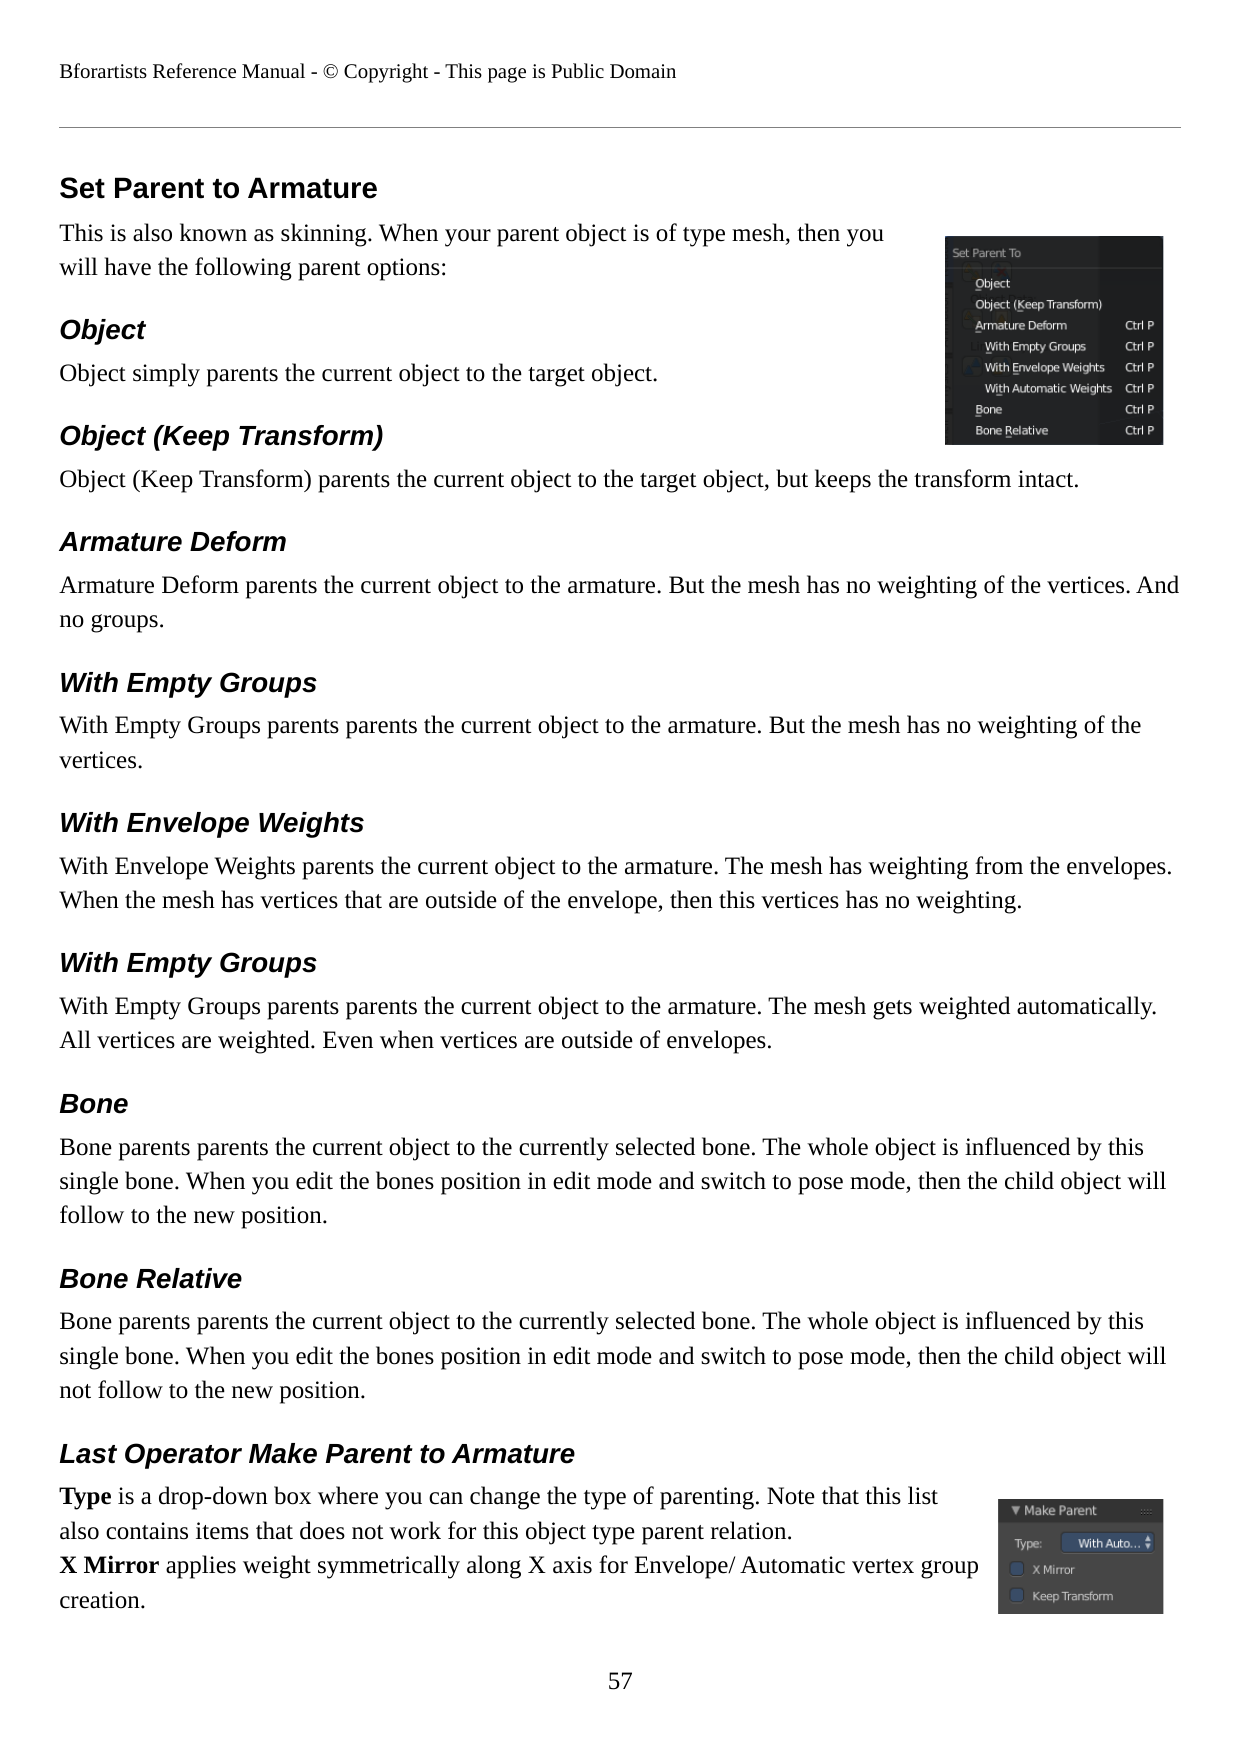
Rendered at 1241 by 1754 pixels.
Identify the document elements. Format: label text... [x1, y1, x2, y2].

picture [945, 236, 1164, 445]
subtitle Object (Keep Transform) [59, 419, 1181, 451]
text Type is a drop-down box where you can change the type of parenting. Note that this list also contains items that does not work for this object type parent relation. X Mirror applies weight symmetrically along X axis for Envelope/ Automatic vertex group creation. [59, 1481, 1181, 1613]
text With Empty Groups parents parents the current object to the armature. The mesh gets weighted automatically. All vertices are weighted. Even when vertices are outside of envelopes. [59, 991, 1181, 1054]
text With Empty Groups parents parents the current object to the armature. But the mesh has no weighting of the vertices. [59, 710, 1181, 773]
text This is also known as skinning. When your parent object is of type mesh, then you will have the following parent options: [59, 218, 1181, 281]
text With Envelope Weights parents the current object to the armature. The mesh has weighting from the envelopes. When the mesh has vertices that are outside of the envelope, then this vertices has no weighting. [59, 851, 1181, 914]
subtitle With Empty Groups [59, 666, 1181, 698]
subtitle Armature Deform [59, 526, 1181, 557]
text Bone parents parents the current object to the currently selected bone. The whole object is influenced by this single bone. When you edit the bones position in edit mode and switch to pose mode, then the child object will follow to the new position. [59, 1132, 1181, 1229]
picture [998, 1499, 1164, 1614]
text Object (Keep Transform) parents the current object to the target object, but keeps the transform intact. [59, 464, 1181, 493]
subtitle With Envelope Weights [59, 806, 1181, 838]
text Armature Deform parents the current object to the armature. But the mesh has no weighting of the vertices. And no groups. [59, 570, 1181, 633]
text Object simply parents the current object to the target object. [59, 358, 945, 387]
text Bone parents parents the current object to the currently selected bone. The whole object is influenced by this single bone. When you edit the bones position in edit mode and switch to pose mode, then the child object will not follow to the new position. [59, 1306, 1181, 1404]
subtitle [1164, 314, 1181, 346]
subtitle Bone [59, 1087, 1181, 1119]
subtitle Bone Relative [59, 1262, 1181, 1294]
subtitle Last Operator Make Parent to Armature [59, 1437, 1181, 1469]
subtitle Object [59, 314, 945, 346]
subtitle With Empty Groups [59, 947, 1181, 979]
subtitle Set Parent to Armature [59, 171, 1181, 205]
